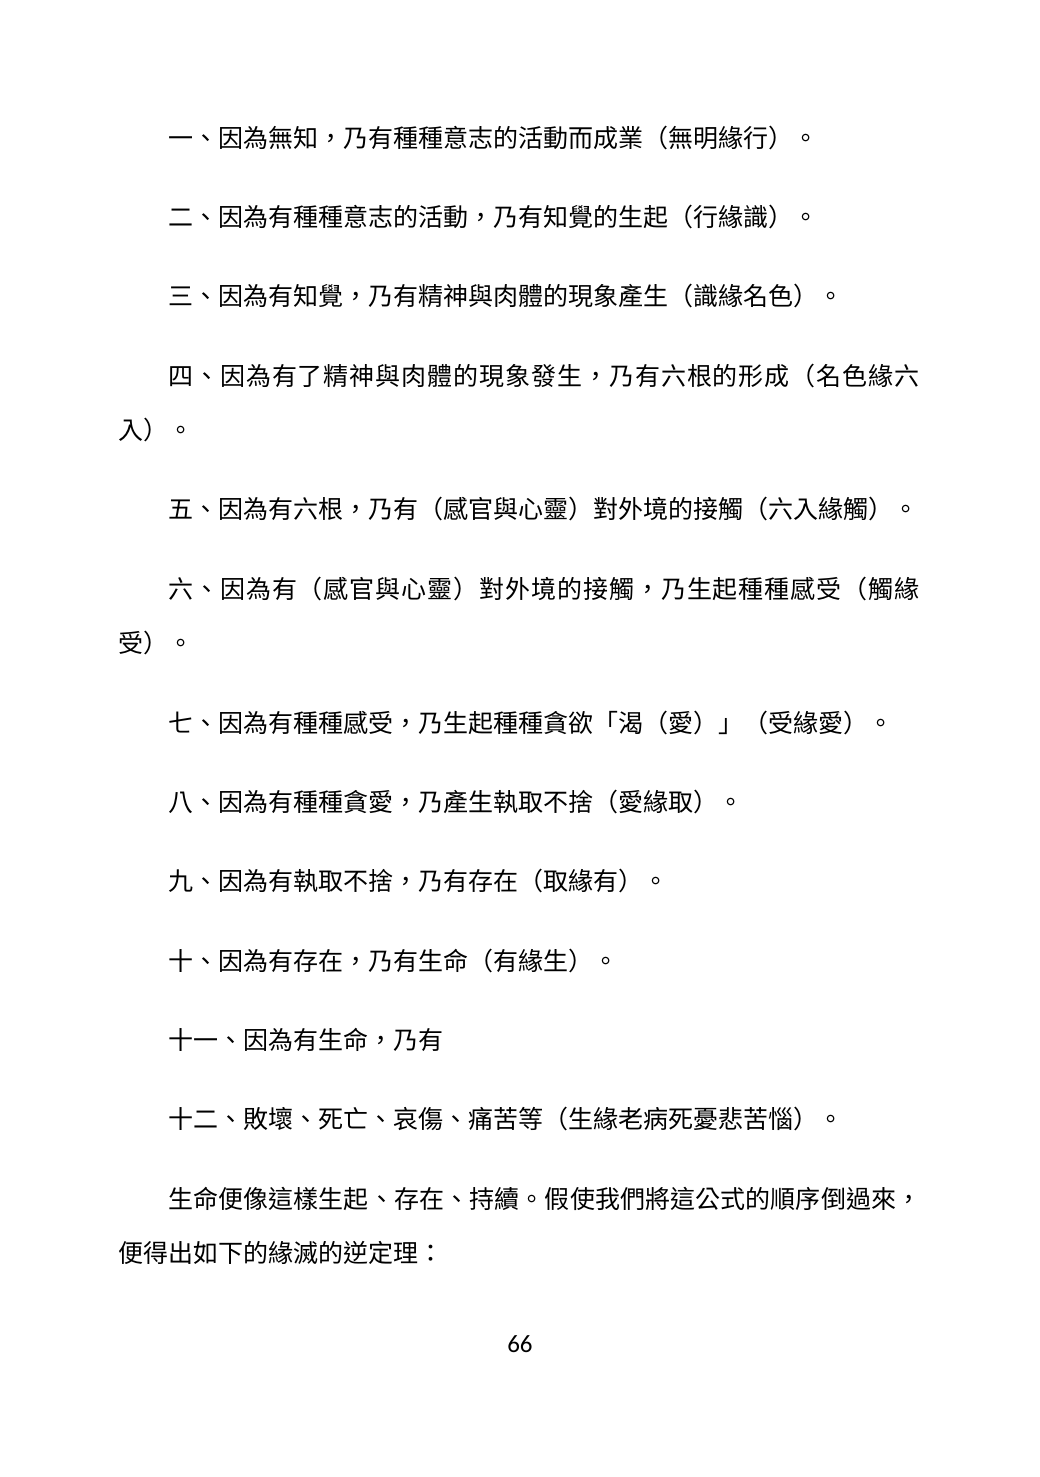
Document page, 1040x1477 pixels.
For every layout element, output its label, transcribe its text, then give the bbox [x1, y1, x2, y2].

text 二、因為有種種意志的活動，乃有知覺的生起（行緣識）。 [118, 197, 921, 234]
text 四、因為有了精神與肉體的現象發生，乃有六根的形成（名色緣六入）。 [118, 356, 921, 447]
text 九、因為有執取不捨，乃有存在（取緣有）。 [118, 862, 921, 898]
text 十二、敗壞、死亡、哀傷、痛苦等（生緣老病死憂悲苦惱）。 [118, 1100, 921, 1136]
text 生命便像這樣生起、存在、持續。假使我們將這公式的順序倒過來，便得出如下的緣滅的逆定理： [118, 1179, 921, 1270]
text 八、因為有種種貪愛，乃產生執取不捨（愛緣取）。 [118, 782, 921, 819]
text 五、因為有六根，乃有（感官與心靈）對外境的接觸（六入緣觸）。 [118, 490, 921, 526]
text 三、因為有知覺，乃有精神與肉體的現象產生（識緣名色）。 [118, 277, 921, 313]
text 六、因為有（感官與心靈）對外境的接觸，乃生起種種感受（觸緣受）。 [118, 569, 921, 660]
text 十一、因為有生命，乃有 [118, 1021, 921, 1057]
text 十、因為有存在，乃有生命（有緣生）。 [118, 941, 921, 977]
text 一、因為無知，乃有種種意志的活動而成業（無明緣行）。 [118, 118, 921, 154]
text 七、因為有種種感受，乃生起種種貪欲「渴（愛）」（受緣愛）。 [118, 703, 921, 739]
